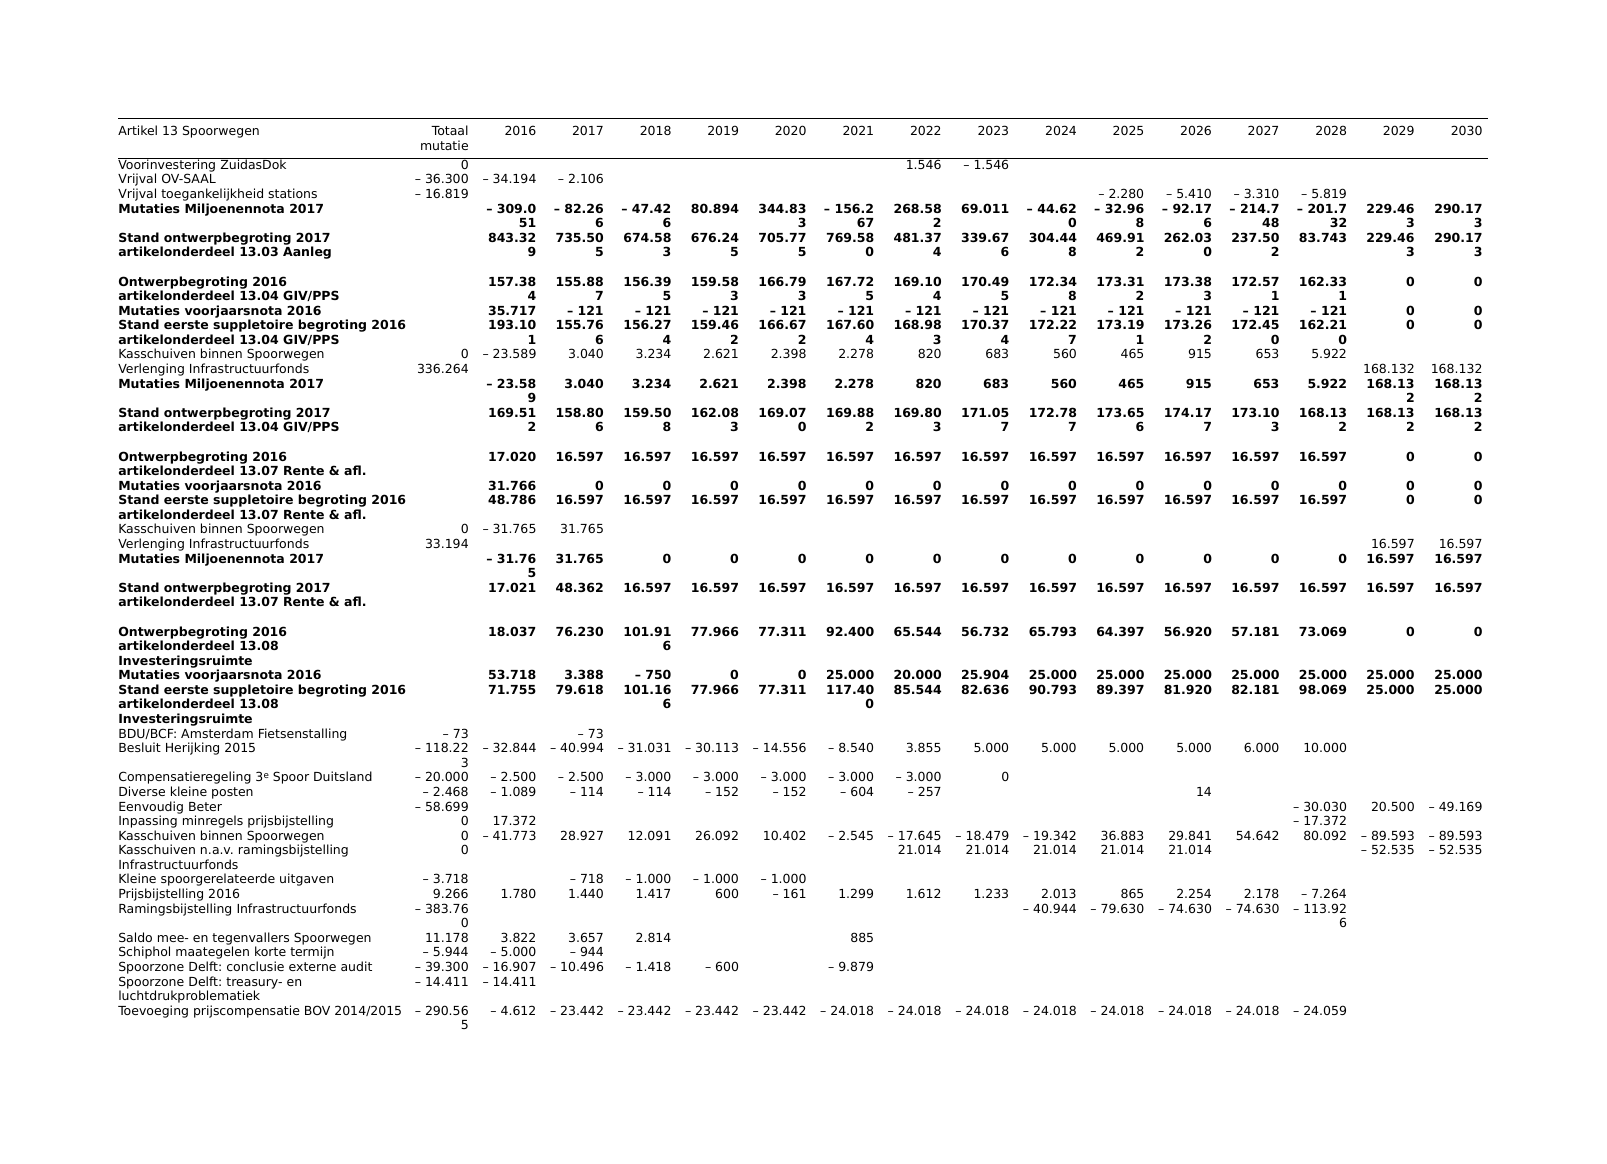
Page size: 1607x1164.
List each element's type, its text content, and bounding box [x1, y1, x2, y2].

table_cell [812, 260, 880, 274]
table_cell 16.597 [542, 493, 609, 522]
table_cell [880, 172, 947, 187]
table_cell 65.544 [880, 624, 947, 668]
table_cell [947, 945, 1015, 960]
table_cell – 4.612 [474, 1004, 542, 1033]
table_cell [1218, 260, 1285, 274]
table_cell – 8.540 [812, 741, 880, 770]
table_cell [1083, 799, 1150, 814]
table_cell 1.417 [610, 887, 677, 901]
table_cell [1285, 945, 1353, 960]
table_cell – 1.000 [745, 872, 812, 887]
table_cell [1150, 726, 1218, 741]
table_cell [812, 610, 880, 624]
table_cell 31.766 [474, 479, 542, 493]
table_cell – 121 [1150, 304, 1218, 318]
table_cell 229.463 [1353, 231, 1420, 260]
table_header Artikel 13 Spoorwegen [118, 119, 407, 158]
table_cell [947, 799, 1015, 814]
table_cell [1353, 522, 1420, 537]
table_cell [880, 814, 947, 828]
table_cell [1420, 522, 1488, 537]
table_cell [610, 726, 677, 741]
table_cell 2.398 [745, 347, 812, 362]
table_cell [407, 668, 474, 683]
table_cell 169.512 [474, 406, 542, 435]
table_cell 168.983 [880, 318, 947, 347]
table_cell [610, 522, 677, 537]
table_cell [947, 610, 1015, 624]
table_header 2025 [1083, 119, 1150, 158]
table_cell [474, 362, 542, 376]
table_cell – 17.645 [880, 829, 947, 843]
table_cell – 3.000 [677, 770, 744, 785]
table_cell [1420, 785, 1488, 799]
table_cell [1353, 901, 1420, 931]
table_cell 0 [1285, 479, 1353, 493]
table_cell [1353, 347, 1420, 362]
table_cell [677, 974, 744, 1003]
table_cell [610, 537, 677, 551]
table_cell 1.299 [812, 887, 880, 901]
table_cell 25.000 [1150, 668, 1218, 683]
table_cell – 74.630 [1218, 901, 1285, 931]
table_cell 683 [947, 376, 1015, 406]
table_cell [407, 435, 474, 449]
table_cell [1218, 522, 1285, 537]
table_cell [1353, 974, 1420, 1003]
table_cell 16.597 [610, 449, 677, 478]
table_cell 16.597 [1150, 493, 1218, 522]
table_cell [1150, 260, 1218, 274]
table_cell 28.927 [542, 829, 609, 843]
table_cell 0 [542, 479, 609, 493]
table_header 2029 [1353, 119, 1420, 158]
table_cell [610, 901, 677, 931]
table_cell [1420, 887, 1488, 901]
table_cell 159.508 [610, 406, 677, 435]
table_cell 0 [407, 829, 474, 843]
table_cell 5.000 [1083, 741, 1150, 770]
table_cell 98.069 [1285, 683, 1353, 726]
table_cell [677, 187, 744, 201]
table_header 2016 [474, 119, 542, 158]
table_cell [812, 974, 880, 1003]
table_cell – 383.760 [407, 901, 474, 931]
table_cell [407, 624, 474, 668]
table_cell – 18.479 [947, 829, 1015, 843]
table_cell Verlenging Infrastructuurfonds [118, 537, 407, 551]
table_cell Spoorzone Delft: conclusie externe audit [118, 960, 407, 974]
table_cell [1420, 187, 1488, 201]
table_cell [1218, 172, 1285, 187]
table_cell [1083, 770, 1150, 785]
table_cell 304.448 [1015, 231, 1082, 260]
table_cell [745, 522, 812, 537]
table_cell 17.021 [474, 581, 542, 610]
table_cell 16.597 [542, 449, 609, 478]
table_cell [1083, 435, 1150, 449]
table_cell – 40.994 [542, 741, 609, 770]
table_cell 173.262 [1150, 318, 1218, 347]
table_cell Vrijval toegankelijkheid stations [118, 187, 407, 201]
table_cell – 3.000 [880, 770, 947, 785]
table_cell [677, 945, 744, 960]
table_cell Besluit Herijking 2015 [118, 741, 407, 770]
table_cell [407, 318, 474, 347]
table_cell 843.329 [474, 231, 542, 260]
table_cell 172.227 [1015, 318, 1082, 347]
table_cell 469.912 [1083, 231, 1150, 260]
table_cell [1285, 522, 1353, 537]
table_cell [1015, 172, 1082, 187]
table_cell 25.000 [1015, 668, 1082, 683]
table_cell Schiphol maategelen korte termijn [118, 945, 407, 960]
table_cell [1285, 843, 1353, 872]
table_cell [474, 260, 542, 274]
table_cell 481.374 [880, 231, 947, 260]
table_cell 172.571 [1218, 274, 1285, 303]
table_cell [610, 814, 677, 828]
table_cell 14 [1150, 785, 1218, 799]
table_cell 262.030 [1150, 231, 1218, 260]
table_cell [745, 843, 812, 872]
table_cell – 290.565 [407, 1004, 474, 1033]
table_cell 2.013 [1015, 887, 1082, 901]
table_cell [407, 551, 474, 581]
table_cell [1150, 814, 1218, 828]
table_cell 25.904 [947, 668, 1015, 683]
table_cell [474, 159, 542, 172]
table_cell [812, 945, 880, 960]
table_cell – 718 [542, 872, 609, 887]
table_cell 168.132 [1353, 376, 1420, 406]
table_cell 16.597 [745, 449, 812, 478]
table_cell [1015, 785, 1082, 799]
table_cell [610, 974, 677, 1003]
table_cell Stand ontwerpbegroting 2017 artikelonderdeel 13.03 Aanleg [118, 231, 407, 260]
table_cell BDU/BCF: Amsterdam Fietsenstalling [118, 726, 407, 741]
table_cell 155.766 [542, 318, 609, 347]
table_cell 17.372 [474, 814, 542, 828]
table_cell 25.000 [1083, 668, 1150, 683]
table_cell [407, 406, 474, 435]
table_cell 159.462 [677, 318, 744, 347]
table_cell Ramingsbijstelling Infrastructuurfonds [118, 901, 407, 931]
table_cell 17.020 [474, 449, 542, 478]
table_cell 769.580 [812, 231, 880, 260]
table_cell – 92.176 [1150, 201, 1218, 231]
table_cell 90.793 [1015, 683, 1082, 726]
table_cell – 5.410 [1150, 187, 1218, 201]
table_cell [812, 187, 880, 201]
table_cell 170.495 [947, 274, 1015, 303]
table_cell 0 [1083, 479, 1150, 493]
table_cell – 24.018 [1083, 1004, 1150, 1033]
table_cell 57.181 [1218, 624, 1285, 668]
table_cell – 30.030 [1285, 799, 1353, 814]
table_cell [118, 435, 407, 449]
table_cell [1353, 785, 1420, 799]
table_cell Prijsbijstelling 2016 [118, 887, 407, 901]
table_cell [1083, 260, 1150, 274]
table_cell [1150, 537, 1218, 551]
table_cell 162.331 [1285, 274, 1353, 303]
table_cell 21.014 [1150, 843, 1218, 872]
table_cell 268.582 [880, 201, 947, 231]
table_cell [812, 843, 880, 872]
table_cell [407, 274, 474, 303]
table_cell [1420, 741, 1488, 770]
table_cell Ontwerpbegroting 2016 artikelonderdeel 13.08 Investeringsruimte [118, 624, 407, 668]
table_cell [1285, 610, 1353, 624]
table_cell [677, 260, 744, 274]
table_cell [947, 537, 1015, 551]
table_cell Kleine spoorgerelateerde uitgaven [118, 872, 407, 887]
table_cell [542, 843, 609, 872]
table_cell [1420, 960, 1488, 974]
table_cell [407, 581, 474, 610]
table_cell [1353, 814, 1420, 828]
table_cell 0 [1353, 449, 1420, 478]
table_cell – 14.556 [745, 741, 812, 770]
table_cell 0 [1420, 274, 1488, 303]
table_cell [407, 260, 474, 274]
table_cell – 32.844 [474, 741, 542, 770]
table_cell [610, 172, 677, 187]
table_cell [474, 537, 542, 551]
table_cell Inpassing minregels prijsbijstelling [118, 814, 407, 828]
table_cell 16.597 [1353, 551, 1420, 581]
table_cell 16.597 [677, 493, 744, 522]
table_cell [542, 537, 609, 551]
table_cell – 24.018 [812, 1004, 880, 1033]
table_cell [947, 435, 1015, 449]
table_cell 92.400 [812, 624, 880, 668]
table_cell 25.000 [1353, 683, 1420, 726]
table_cell 16.597 [1218, 493, 1285, 522]
table_cell 25.000 [1420, 683, 1488, 726]
table_cell 11.178 [407, 931, 474, 945]
table_cell [880, 945, 947, 960]
table_cell 3.822 [474, 931, 542, 945]
table_cell [745, 931, 812, 945]
table_cell 2.178 [1218, 887, 1285, 901]
table_cell [1218, 814, 1285, 828]
table_cell 3.657 [542, 931, 609, 945]
table_cell [745, 159, 812, 172]
table_cell 0 [407, 159, 474, 172]
table_cell 77.311 [745, 683, 812, 726]
table_cell – 89.593 [1353, 829, 1420, 843]
table_cell 1.546 [880, 159, 947, 172]
table_cell [1353, 260, 1420, 274]
table_cell 1.440 [542, 887, 609, 901]
table_cell – 2.545 [812, 829, 880, 843]
table_cell – 39.300 [407, 960, 474, 974]
table_cell [812, 799, 880, 814]
table_cell 16.597 [1353, 537, 1420, 551]
table_cell [1015, 187, 1082, 201]
table_cell [542, 901, 609, 931]
table_cell 82.636 [947, 683, 1015, 726]
table_cell 0 [610, 551, 677, 581]
table_cell [812, 901, 880, 931]
table_cell 16.597 [1083, 493, 1150, 522]
table_cell [1015, 537, 1082, 551]
table_cell – 214.748 [1218, 201, 1285, 231]
table_cell [474, 843, 542, 872]
table_cell – 23.589 [474, 376, 542, 406]
table_cell 172.787 [1015, 406, 1082, 435]
table_cell Eenvoudig Beter [118, 799, 407, 814]
table_cell 2.814 [610, 931, 677, 945]
table_cell 172.348 [1015, 274, 1082, 303]
table_cell [677, 726, 744, 741]
table_cell Diverse kleine posten [118, 785, 407, 799]
table_cell [1083, 522, 1150, 537]
table_header 2028 [1285, 119, 1353, 158]
table_cell [1083, 960, 1150, 974]
table_cell 915 [1150, 347, 1218, 362]
table_cell 0 [812, 479, 880, 493]
table_cell 0 [1083, 551, 1150, 581]
table_cell 0 [745, 668, 812, 683]
table_cell [880, 522, 947, 537]
table_cell [610, 799, 677, 814]
table_cell 237.502 [1218, 231, 1285, 260]
table_cell 0 [1218, 479, 1285, 493]
table_cell – 16.819 [407, 187, 474, 201]
table_cell [677, 435, 744, 449]
table_cell [610, 945, 677, 960]
table_cell – 152 [745, 785, 812, 799]
table_cell [1420, 1004, 1488, 1033]
table_cell 69.011 [947, 201, 1015, 231]
table_cell [610, 159, 677, 172]
table_cell [1015, 799, 1082, 814]
table_cell [407, 610, 474, 624]
table_cell [1353, 887, 1420, 901]
table_cell – 73 [542, 726, 609, 741]
table_cell 16.597 [1015, 581, 1082, 610]
table_cell – 2.500 [542, 770, 609, 785]
table_cell [1015, 960, 1082, 974]
table_cell [1285, 872, 1353, 887]
table_cell – 17.372 [1285, 814, 1353, 828]
table_cell [1015, 872, 1082, 887]
table_cell 1.233 [947, 887, 1015, 901]
table_cell [1083, 726, 1150, 741]
table_cell – 14.411 [407, 974, 474, 1003]
table_cell – 30.113 [677, 741, 744, 770]
table_cell 0 [1420, 449, 1488, 478]
table_cell – 114 [610, 785, 677, 799]
table_cell Stand eerste suppletoire begroting 2016 artikelonderdeel 13.08 Investeringsruimte [118, 683, 407, 726]
table_cell 0 [947, 479, 1015, 493]
table_cell – 1.000 [677, 872, 744, 887]
table_cell [1218, 945, 1285, 960]
table_cell – 24.059 [1285, 1004, 1353, 1033]
table_cell [745, 172, 812, 187]
table_cell – 9.879 [812, 960, 880, 974]
table_cell 12.091 [610, 829, 677, 843]
table_cell 0 [1353, 479, 1420, 493]
table_cell 0 [880, 479, 947, 493]
table_cell – 74.630 [1150, 901, 1218, 931]
table_cell Stand eerste suppletoire begroting 2016 artikelonderdeel 13.07 Rente & afl. [118, 493, 407, 522]
table_cell – 5.944 [407, 945, 474, 960]
table_cell – 23.589 [474, 347, 542, 362]
table_cell 169.104 [880, 274, 947, 303]
table_cell – 1.418 [610, 960, 677, 974]
table_cell 25.000 [1353, 668, 1420, 683]
table_cell – 58.699 [407, 799, 474, 814]
table_cell [1353, 931, 1420, 945]
table_cell [542, 799, 609, 814]
table_cell – 2.106 [542, 172, 609, 187]
table_cell [118, 610, 407, 624]
table_cell Stand ontwerpbegroting 2017 artikelonderdeel 13.04 GIV/PPS [118, 406, 407, 435]
table_cell [1015, 770, 1082, 785]
table_cell 16.597 [1150, 581, 1218, 610]
table_cell Toevoeging prijscompensatie BOV 2014/2015 [118, 1004, 407, 1033]
table_header 2017 [542, 119, 609, 158]
table_cell [1015, 435, 1082, 449]
table_cell – 36.300 [407, 172, 474, 187]
table_cell [1353, 872, 1420, 887]
table_cell Verlenging Infrastructuurfonds [118, 362, 407, 376]
table_cell [1218, 974, 1285, 1003]
table_cell 21.014 [880, 843, 947, 872]
table_cell 0 [1015, 479, 1082, 493]
table_cell [1420, 172, 1488, 187]
table_cell [1083, 872, 1150, 887]
table_cell [1083, 537, 1150, 551]
table_cell 0 [1420, 479, 1488, 493]
table_cell [880, 362, 947, 376]
table_cell [1218, 435, 1285, 449]
table_cell [1353, 1004, 1420, 1033]
table_cell – 16.907 [474, 960, 542, 974]
table_cell 10.402 [745, 829, 812, 843]
table_cell [542, 610, 609, 624]
table_cell [1015, 726, 1082, 741]
table_cell [812, 362, 880, 376]
table_cell Kasschuiven n.a.v. ramingsbijstelling Infrastructuurfonds [118, 843, 407, 872]
table_cell – 3.000 [812, 770, 880, 785]
table_cell [880, 901, 947, 931]
table_cell 173.383 [1150, 274, 1218, 303]
table_cell 16.597 [745, 493, 812, 522]
table_cell [542, 362, 609, 376]
table_cell 77.966 [677, 683, 744, 726]
table_cell 6.000 [1218, 741, 1285, 770]
table_cell 155.887 [542, 274, 609, 303]
table_cell 16.597 [677, 449, 744, 478]
table_cell 0 [407, 522, 474, 537]
table_cell [947, 901, 1015, 931]
table_cell [1353, 172, 1420, 187]
table_cell – 31.765 [474, 551, 542, 581]
table_cell [677, 159, 744, 172]
table_cell 676.245 [677, 231, 744, 260]
table_cell 3.855 [880, 741, 947, 770]
table_cell [1015, 522, 1082, 537]
table_cell – 23.442 [542, 1004, 609, 1033]
table_cell 16.597 [1420, 537, 1488, 551]
table_cell 71.755 [474, 683, 542, 726]
table_cell – 24.018 [880, 1004, 947, 1033]
table_cell 101.916 [610, 624, 677, 668]
table_cell [745, 960, 812, 974]
table_cell 80.092 [1285, 829, 1353, 843]
table_cell [610, 187, 677, 201]
table_cell 16.597 [1015, 493, 1082, 522]
table_cell 16.597 [1218, 581, 1285, 610]
table_cell – 2.280 [1083, 187, 1150, 201]
table_cell 56.732 [947, 624, 1015, 668]
table_cell – 23.442 [745, 1004, 812, 1033]
table_cell – 257 [880, 785, 947, 799]
table_cell – 3.310 [1218, 187, 1285, 201]
table_cell [542, 260, 609, 274]
table_cell [1150, 435, 1218, 449]
table_cell [880, 931, 947, 945]
table_cell Spoorzone Delft: treasury- en luchtdrukproblematiek [118, 974, 407, 1003]
table_cell 0 [1420, 624, 1488, 668]
table_cell [745, 945, 812, 960]
table_cell – 121 [812, 304, 880, 318]
table_cell 2.278 [812, 376, 880, 406]
table_cell 336.264 [407, 362, 474, 376]
table_cell [677, 537, 744, 551]
table_cell 16.597 [812, 449, 880, 478]
table_cell [1015, 260, 1082, 274]
table_cell [542, 187, 609, 201]
table_cell Mutaties Miljoenennota 2017 [118, 201, 407, 231]
table_cell – 1.546 [947, 159, 1015, 172]
table_cell 0 [1420, 493, 1488, 522]
table_cell [1218, 785, 1285, 799]
table_cell 25.000 [1285, 668, 1353, 683]
table_cell [1015, 974, 1082, 1003]
table_cell – 23.442 [677, 1004, 744, 1033]
table_cell 158.806 [542, 406, 609, 435]
table_cell 0 [677, 668, 744, 683]
table_cell [1353, 960, 1420, 974]
table_cell 170.374 [947, 318, 1015, 347]
table_cell Mutaties voorjaarsnota 2016 [118, 668, 407, 683]
table_cell – 3.000 [610, 770, 677, 785]
table_cell [1218, 159, 1285, 172]
table_cell – 20.000 [407, 770, 474, 785]
table_cell 193.101 [474, 318, 542, 347]
table_cell 653 [1218, 347, 1285, 362]
table_cell [610, 260, 677, 274]
table_cell – 44.620 [1015, 201, 1082, 231]
table_cell 16.597 [1420, 581, 1488, 610]
table_cell Mutaties voorjaarsnota 2016 [118, 479, 407, 493]
table_cell – 10.496 [542, 960, 609, 974]
table_cell [1083, 814, 1150, 828]
table_cell 339.676 [947, 231, 1015, 260]
table_cell [1420, 901, 1488, 931]
table_cell 21.014 [1015, 843, 1082, 872]
table_cell [1150, 799, 1218, 814]
table_cell 173.191 [1083, 318, 1150, 347]
table_cell 156.274 [610, 318, 677, 347]
table_header 2023 [947, 119, 1015, 158]
table_cell [947, 974, 1015, 1003]
table_cell 156.395 [610, 274, 677, 303]
table_cell 20.000 [880, 668, 947, 683]
table_cell [1218, 931, 1285, 945]
table_cell [1420, 347, 1488, 362]
table_cell 80.894 [677, 201, 744, 231]
table_cell [474, 872, 542, 887]
table_cell 865 [1083, 887, 1150, 901]
table_cell [745, 537, 812, 551]
table_cell – 121 [610, 304, 677, 318]
table_cell 16.597 [1150, 449, 1218, 478]
table_cell [1218, 537, 1285, 551]
table_cell [1083, 362, 1150, 376]
table_cell – 118.223 [407, 741, 474, 770]
table_header 2026 [1150, 119, 1218, 158]
table_cell [812, 172, 880, 187]
table_cell – 750 [610, 668, 677, 683]
table_cell [1285, 960, 1353, 974]
table_cell Voorinvestering ZuidasDok [118, 159, 407, 172]
table_cell [1083, 172, 1150, 187]
table_cell – 79.630 [1083, 901, 1150, 931]
table_cell – 309.051 [474, 201, 542, 231]
table_cell 162.210 [1285, 318, 1353, 347]
table_cell [1285, 435, 1353, 449]
table_cell – 121 [1285, 304, 1353, 318]
table_cell [1353, 187, 1420, 201]
table_cell 26.092 [677, 829, 744, 843]
table_cell – 3.718 [407, 872, 474, 887]
table_cell 3.234 [610, 347, 677, 362]
table_cell [1420, 945, 1488, 960]
table_cell 16.597 [947, 449, 1015, 478]
table_cell 29.841 [1150, 829, 1218, 843]
table_cell [880, 537, 947, 551]
table_cell [947, 260, 1015, 274]
table_cell 0 [947, 770, 1015, 785]
table_cell [947, 931, 1015, 945]
table_cell [812, 726, 880, 741]
table_cell [880, 872, 947, 887]
table_cell 16.597 [880, 581, 947, 610]
table_cell 25.000 [1420, 668, 1488, 683]
table_cell [1420, 974, 1488, 1003]
table_cell [1285, 260, 1353, 274]
table_cell [812, 435, 880, 449]
table_cell – 114 [542, 785, 609, 799]
table_cell [1218, 726, 1285, 741]
table_cell [1420, 872, 1488, 887]
table_cell [745, 260, 812, 274]
table_cell Stand eerste suppletoire begroting 2016 artikelonderdeel 13.04 GIV/PPS [118, 318, 407, 347]
table_cell [677, 814, 744, 828]
table_cell [1218, 960, 1285, 974]
table_cell [407, 201, 474, 231]
table_cell 0 [1150, 551, 1218, 581]
table_cell 16.597 [1285, 581, 1353, 610]
table_cell [677, 931, 744, 945]
table_cell 16.597 [610, 493, 677, 522]
table_cell 25.000 [812, 668, 880, 683]
table_cell [1353, 610, 1420, 624]
table_header 2022 [880, 119, 947, 158]
table_cell [880, 435, 947, 449]
table_cell [1083, 945, 1150, 960]
table_cell – 40.944 [1015, 901, 1082, 931]
table_cell – 600 [677, 960, 744, 974]
table_cell 16.597 [947, 581, 1015, 610]
table_cell 48.362 [542, 581, 609, 610]
table_cell [542, 435, 609, 449]
table_cell 735.505 [542, 231, 609, 260]
table_cell [474, 435, 542, 449]
table_cell 16.597 [880, 493, 947, 522]
table_cell [677, 610, 744, 624]
table_cell 31.765 [542, 522, 609, 537]
table_cell 162.083 [677, 406, 744, 435]
table_cell 2.254 [1150, 887, 1218, 901]
table_cell [542, 159, 609, 172]
table_header 2018 [610, 119, 677, 158]
table_cell – 7.264 [1285, 887, 1353, 901]
table_cell 600 [677, 887, 744, 901]
table_cell 3.040 [542, 347, 609, 362]
table_cell 168.132 [1420, 406, 1488, 435]
table_cell – 24.018 [1218, 1004, 1285, 1033]
table_cell [947, 522, 1015, 537]
table_cell Mutaties voorjaarsnota 2016 [118, 304, 407, 318]
table_cell 2.278 [812, 347, 880, 362]
table_cell 820 [880, 347, 947, 362]
table_cell [1150, 872, 1218, 887]
table_cell 16.597 [880, 449, 947, 478]
table_cell 31.765 [542, 551, 609, 581]
table_cell [1015, 931, 1082, 945]
table_cell 0 [1218, 551, 1285, 581]
table_cell 79.618 [542, 683, 609, 726]
table_cell [1083, 785, 1150, 799]
table_cell 5.922 [1285, 347, 1353, 362]
table_cell 167.604 [812, 318, 880, 347]
table_cell [1150, 931, 1218, 945]
table_cell 83.743 [1285, 231, 1353, 260]
table_cell – 121 [880, 304, 947, 318]
table_cell [610, 843, 677, 872]
table_header Totaal mutatie [407, 119, 474, 158]
table_cell [1150, 945, 1218, 960]
table_cell 82.181 [1218, 683, 1285, 726]
table_cell [1420, 726, 1488, 741]
table_cell [1015, 945, 1082, 960]
table_cell 0 [677, 551, 744, 581]
table_cell 344.833 [745, 201, 812, 231]
table_cell Kasschuiven binnen Spoorwegen [118, 347, 407, 362]
table_cell 0 [1353, 624, 1420, 668]
table_cell [677, 172, 744, 187]
table_cell 16.597 [1285, 449, 1353, 478]
table_cell 1.780 [474, 887, 542, 901]
table_cell [1285, 785, 1353, 799]
table_cell – 121 [1083, 304, 1150, 318]
table_cell [1150, 610, 1218, 624]
table_cell 173.103 [1218, 406, 1285, 435]
table_cell [1218, 610, 1285, 624]
table_cell 56.920 [1150, 624, 1218, 668]
table_cell Saldo mee- en tegenvallers Spoorwegen [118, 931, 407, 945]
table_cell 169.882 [812, 406, 880, 435]
table_cell 0 [1353, 304, 1420, 318]
table_cell 3.388 [542, 668, 609, 683]
table_cell [1420, 610, 1488, 624]
table_cell 117.400 [812, 683, 880, 726]
table_cell 25.000 [1218, 668, 1285, 683]
table_cell Ontwerpbegroting 2016 artikelonderdeel 13.04 GIV/PPS [118, 274, 407, 303]
table_cell 2.621 [677, 347, 744, 362]
table_cell 0 [407, 814, 474, 828]
table_cell [407, 479, 474, 493]
table_cell 101.166 [610, 683, 677, 726]
table_cell 16.597 [1083, 449, 1150, 478]
table_cell 16.597 [1285, 493, 1353, 522]
table_cell [1083, 974, 1150, 1003]
table_cell 0 [947, 551, 1015, 581]
table_cell [947, 362, 1015, 376]
table_cell [542, 814, 609, 828]
table_cell 465 [1083, 376, 1150, 406]
table_cell 1.612 [880, 887, 947, 901]
table_cell [880, 260, 947, 274]
table_cell 81.920 [1150, 683, 1218, 726]
table_cell 33.194 [407, 537, 474, 551]
table_cell – 156.267 [812, 201, 880, 231]
table_cell 290.173 [1420, 231, 1488, 260]
table_cell 5.000 [1015, 741, 1082, 770]
table_cell 21.014 [947, 843, 1015, 872]
table_cell 0 [677, 479, 744, 493]
table_cell 5.000 [1150, 741, 1218, 770]
table_cell [407, 449, 474, 478]
table_cell [1420, 931, 1488, 945]
table_cell [1015, 362, 1082, 376]
table_cell [745, 799, 812, 814]
table_cell [677, 843, 744, 872]
table_cell [812, 872, 880, 887]
table_header 2021 [812, 119, 880, 158]
table_header 2019 [677, 119, 744, 158]
table_cell 16.597 [1015, 449, 1082, 478]
table_cell [1353, 435, 1420, 449]
table_cell 0 [745, 479, 812, 493]
table_cell – 41.773 [474, 829, 542, 843]
table_cell 0 [610, 479, 677, 493]
table_cell – 24.018 [1015, 1004, 1082, 1033]
table_header 2024 [1015, 119, 1082, 158]
table_cell [1150, 522, 1218, 537]
table_cell 0 [1353, 493, 1420, 522]
table_cell 0 [407, 347, 474, 362]
table_cell 915 [1150, 376, 1218, 406]
table_cell 168.132 [1353, 362, 1420, 376]
table_cell [1083, 931, 1150, 945]
table_cell [610, 610, 677, 624]
table_cell – 3.000 [745, 770, 812, 785]
table_cell [407, 493, 474, 522]
table_cell 0 [1420, 318, 1488, 347]
table_cell 560 [1015, 376, 1082, 406]
table_cell – 2.500 [474, 770, 542, 785]
table_cell [677, 901, 744, 931]
table_cell [812, 537, 880, 551]
table_cell – 52.535 [1353, 843, 1420, 872]
table_cell Kasschuiven binnen Spoorwegen [118, 829, 407, 843]
table_cell Mutaties Miljoenennota 2017 [118, 376, 407, 406]
table_cell 229.463 [1353, 201, 1420, 231]
table_cell [1420, 435, 1488, 449]
table_cell – 152 [677, 785, 744, 799]
table_cell 0 [1420, 304, 1488, 318]
table_cell [1150, 172, 1218, 187]
table_cell [947, 187, 1015, 201]
table_cell [880, 974, 947, 1003]
table_cell 157.384 [474, 274, 542, 303]
table_cell [1285, 537, 1353, 551]
table_cell [1285, 172, 1353, 187]
table_cell 560 [1015, 347, 1082, 362]
table_cell [407, 683, 474, 726]
table_cell – 31.031 [610, 741, 677, 770]
table_cell 173.656 [1083, 406, 1150, 435]
table_cell [677, 362, 744, 376]
table_cell [947, 872, 1015, 887]
table_cell 683 [947, 347, 1015, 362]
table_cell [745, 187, 812, 201]
table_cell [745, 901, 812, 931]
table_cell 76.230 [542, 624, 609, 668]
table_cell 10.000 [1285, 741, 1353, 770]
table_cell [1420, 159, 1488, 172]
table_cell Kasschuiven binnen Spoorwegen [118, 522, 407, 537]
table_cell 77.966 [677, 624, 744, 668]
table_cell – 47.426 [610, 201, 677, 231]
table_cell [1218, 770, 1285, 785]
table_cell [1150, 159, 1218, 172]
table_cell 16.597 [610, 581, 677, 610]
table_cell [1015, 814, 1082, 828]
table_cell [880, 610, 947, 624]
table_cell – 121 [1015, 304, 1082, 318]
table_cell 21.014 [1083, 843, 1150, 872]
table_cell – 201.732 [1285, 201, 1353, 231]
table_cell 0 [1353, 318, 1420, 347]
table_cell [474, 901, 542, 931]
table_cell [812, 522, 880, 537]
table_cell [407, 231, 474, 260]
table_cell – 161 [745, 887, 812, 901]
table_cell 168.132 [1353, 406, 1420, 435]
table_cell [1150, 960, 1218, 974]
table_cell 5.922 [1285, 376, 1353, 406]
table_cell 653 [1218, 376, 1285, 406]
table_cell [812, 814, 880, 828]
table_cell – 5.000 [474, 945, 542, 960]
table_cell – 121 [542, 304, 609, 318]
table_cell [947, 785, 1015, 799]
table_cell [1285, 770, 1353, 785]
table_cell [1285, 362, 1353, 376]
table_cell – 24.018 [947, 1004, 1015, 1033]
table_cell 0 [812, 551, 880, 581]
table_cell 0 [1285, 551, 1353, 581]
table_cell Compensatieregeling 3e Spoor Duitsland [118, 770, 407, 785]
table_cell [880, 726, 947, 741]
table_cell Mutaties Miljoenennota 2017 [118, 551, 407, 581]
table_cell [745, 726, 812, 741]
table_cell 16.597 [1218, 449, 1285, 478]
table_cell 173.312 [1083, 274, 1150, 303]
table_cell 89.397 [1083, 683, 1150, 726]
table_cell 5.000 [947, 741, 1015, 770]
table_cell 35.717 [474, 304, 542, 318]
table_cell [947, 814, 1015, 828]
table_cell [474, 799, 542, 814]
table_cell [1420, 814, 1488, 828]
table_cell 172.450 [1218, 318, 1285, 347]
table_cell [1285, 159, 1353, 172]
table_cell [1083, 159, 1150, 172]
table_cell 168.132 [1285, 406, 1353, 435]
table_cell [1420, 770, 1488, 785]
table_cell [610, 362, 677, 376]
table_cell [1285, 726, 1353, 741]
table_header 2030 [1420, 119, 1488, 158]
table_cell – 604 [812, 785, 880, 799]
table_cell [745, 435, 812, 449]
table_cell 167.725 [812, 274, 880, 303]
table_cell [1353, 741, 1420, 770]
table_cell 169.803 [880, 406, 947, 435]
table_cell – 121 [745, 304, 812, 318]
table_cell – 14.411 [474, 974, 542, 1003]
table_cell 77.311 [745, 624, 812, 668]
table_cell [1218, 362, 1285, 376]
table_cell [474, 726, 542, 741]
table_cell 159.583 [677, 274, 744, 303]
table_cell [1150, 362, 1218, 376]
table_cell [1285, 974, 1353, 1003]
table_cell [947, 172, 1015, 187]
table_cell – 89.593 [1420, 829, 1488, 843]
table_cell [745, 814, 812, 828]
table_cell 65.793 [1015, 624, 1082, 668]
table_cell 168.132 [1420, 362, 1488, 376]
table_cell [1285, 931, 1353, 945]
table_cell [1083, 610, 1150, 624]
table_cell 16.597 [812, 493, 880, 522]
table_cell 73.069 [1285, 624, 1353, 668]
table_cell – 19.342 [1015, 829, 1082, 843]
table_cell [745, 362, 812, 376]
table_cell [1218, 872, 1285, 887]
table_cell [1353, 159, 1420, 172]
table_cell [880, 187, 947, 201]
table_cell 166.672 [745, 318, 812, 347]
table_cell 16.597 [1353, 581, 1420, 610]
table_cell 16.597 [812, 581, 880, 610]
table_cell – 2.468 [407, 785, 474, 799]
table_cell – 113.926 [1285, 901, 1353, 931]
table_cell [1353, 945, 1420, 960]
table_cell 16.597 [1420, 551, 1488, 581]
table_cell 54.642 [1218, 829, 1285, 843]
table_cell [1150, 974, 1218, 1003]
table_cell [474, 610, 542, 624]
table_cell – 1.089 [474, 785, 542, 799]
table_cell 48.786 [474, 493, 542, 522]
table_cell 465 [1083, 347, 1150, 362]
table_cell [1015, 610, 1082, 624]
table_cell 290.173 [1420, 201, 1488, 231]
table_cell 36.883 [1083, 829, 1150, 843]
table_cell – 121 [1218, 304, 1285, 318]
table_cell – 31.765 [474, 522, 542, 537]
table_cell – 23.442 [610, 1004, 677, 1033]
table_cell 2.621 [677, 376, 744, 406]
table_cell [947, 726, 1015, 741]
table_cell – 73 [407, 726, 474, 741]
table_cell 3.040 [542, 376, 609, 406]
table_cell – 121 [677, 304, 744, 318]
table_cell Stand ontwerpbegroting 2017 artikelonderdeel 13.07 Rente & afl. [118, 581, 407, 610]
table_cell – 944 [542, 945, 609, 960]
table_cell 20.500 [1353, 799, 1420, 814]
table_cell 0 [880, 551, 947, 581]
table_cell [1420, 260, 1488, 274]
table_cell 705.775 [745, 231, 812, 260]
table_cell 169.070 [745, 406, 812, 435]
table_cell 674.583 [610, 231, 677, 260]
table_cell 174.177 [1150, 406, 1218, 435]
table_cell [1353, 726, 1420, 741]
table_cell – 34.194 [474, 172, 542, 187]
table_cell [1150, 770, 1218, 785]
table_cell 0 [1353, 274, 1420, 303]
table_header 2020 [745, 119, 812, 158]
table_cell [745, 974, 812, 1003]
table_cell [880, 960, 947, 974]
table_cell [610, 435, 677, 449]
table_cell [1353, 770, 1420, 785]
table_cell [407, 304, 474, 318]
table_cell 16.597 [677, 581, 744, 610]
table_cell – 82.266 [542, 201, 609, 231]
table_cell [1218, 843, 1285, 872]
table_cell [947, 960, 1015, 974]
table_cell [745, 610, 812, 624]
table_cell – 52.535 [1420, 843, 1488, 872]
table_cell 85.544 [880, 683, 947, 726]
table_cell [880, 799, 947, 814]
table_cell [677, 799, 744, 814]
table_cell 0 [1015, 551, 1082, 581]
table_cell Vrijval OV-SAAL [118, 172, 407, 187]
table_cell – 1.000 [610, 872, 677, 887]
table_cell 16.597 [745, 581, 812, 610]
table_cell 2.398 [745, 376, 812, 406]
table_cell [542, 974, 609, 1003]
table_cell 16.597 [1083, 581, 1150, 610]
table_cell 3.234 [610, 376, 677, 406]
table_cell 0 [1150, 479, 1218, 493]
table_cell 166.793 [745, 274, 812, 303]
table_header 2027 [1218, 119, 1285, 158]
table_cell 18.037 [474, 624, 542, 668]
table_cell [474, 187, 542, 201]
table_cell – 32.968 [1083, 201, 1150, 231]
table_cell [1218, 799, 1285, 814]
table_cell [1015, 159, 1082, 172]
table_cell 0 [745, 551, 812, 581]
table_cell 885 [812, 931, 880, 945]
table_cell [677, 522, 744, 537]
table_cell [812, 159, 880, 172]
table_cell – 49.169 [1420, 799, 1488, 814]
table_cell 0 [407, 843, 474, 872]
table_cell – 121 [947, 304, 1015, 318]
table_cell 16.597 [947, 493, 1015, 522]
table_cell [407, 376, 474, 406]
table_cell 9.266 [407, 887, 474, 901]
table_cell Ontwerpbegroting 2016 artikelonderdeel 13.07 Rente & afl. [118, 449, 407, 478]
table_cell 53.718 [474, 668, 542, 683]
table_cell [118, 260, 407, 274]
table_cell 64.397 [1083, 624, 1150, 668]
table_cell – 24.018 [1150, 1004, 1218, 1033]
table_cell 168.132 [1420, 376, 1488, 406]
table_cell 820 [880, 376, 947, 406]
table_cell – 5.819 [1285, 187, 1353, 201]
table_cell 171.057 [947, 406, 1015, 435]
